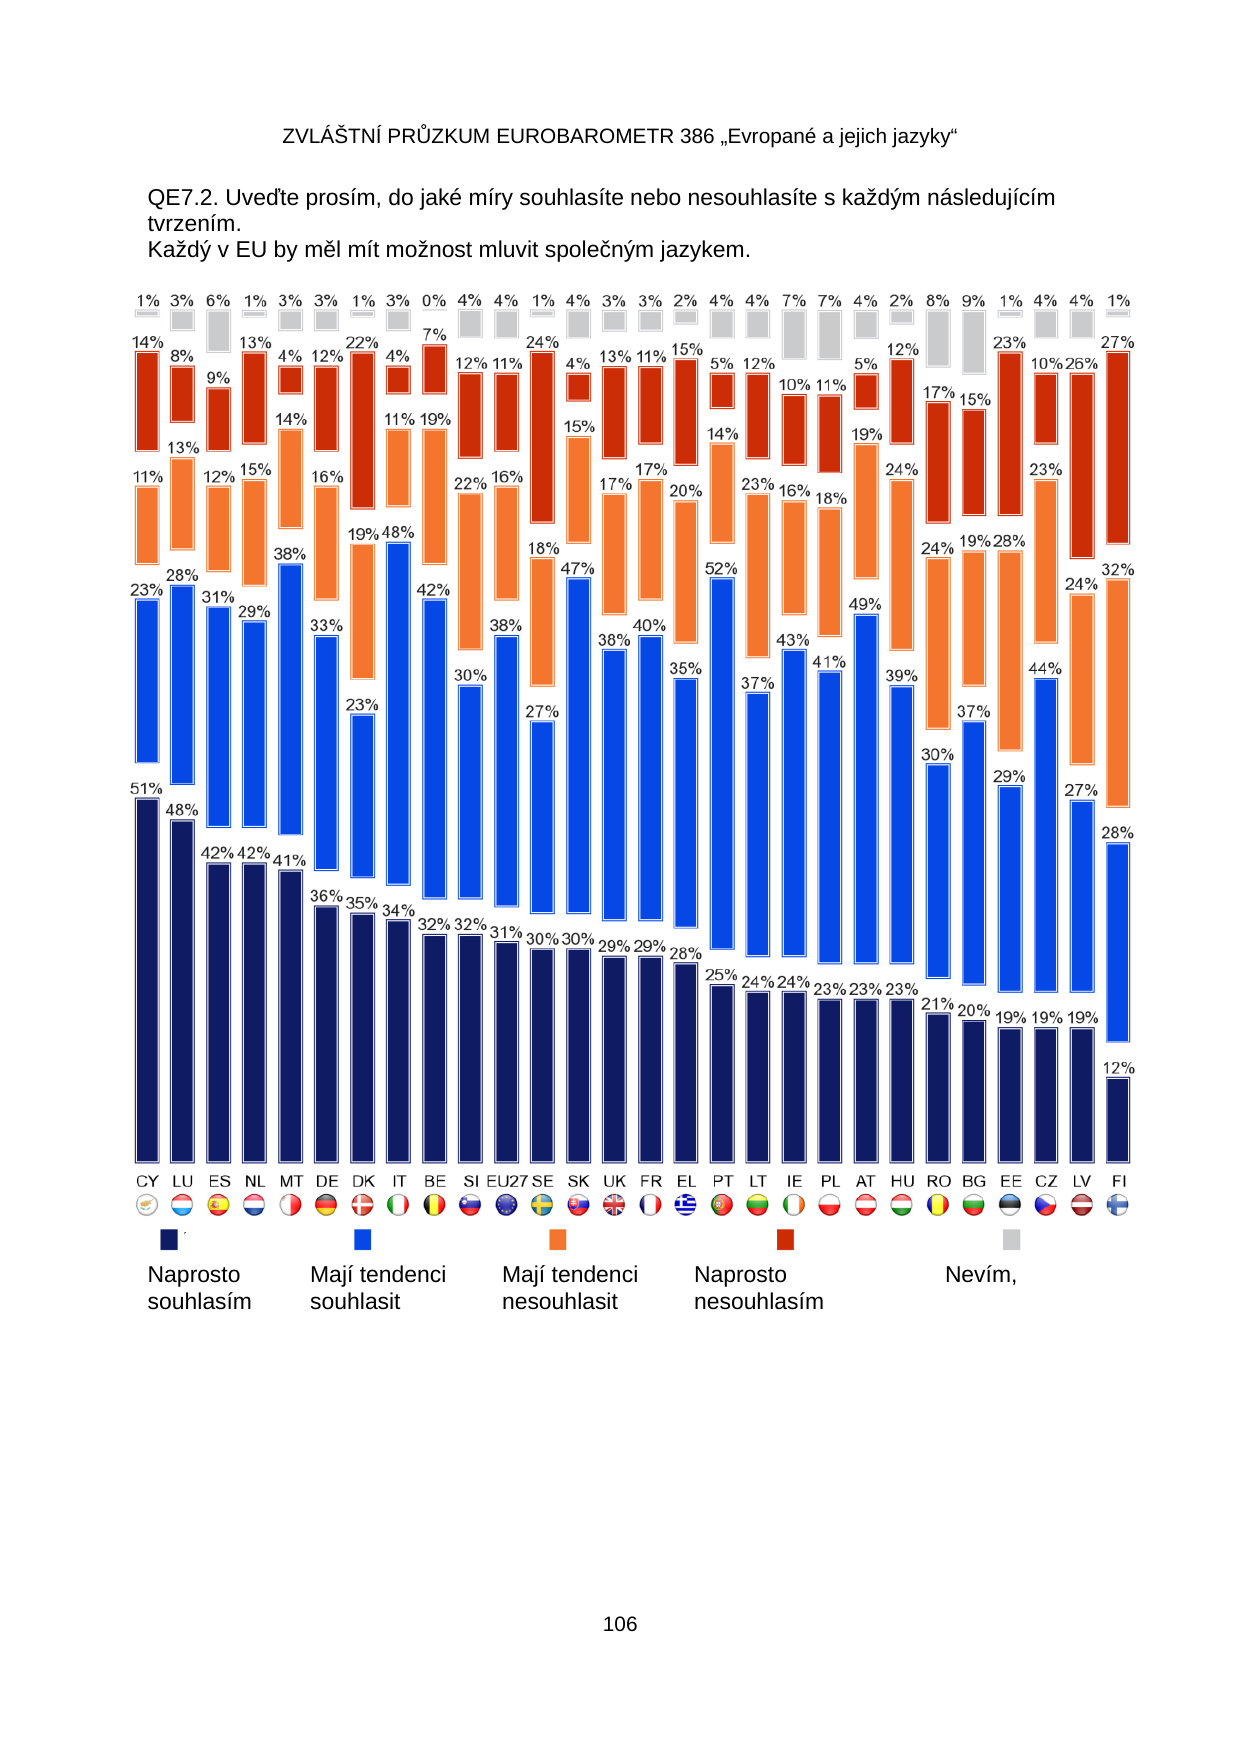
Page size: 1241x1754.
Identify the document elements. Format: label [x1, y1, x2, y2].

picture [118, 286, 1137, 1256]
